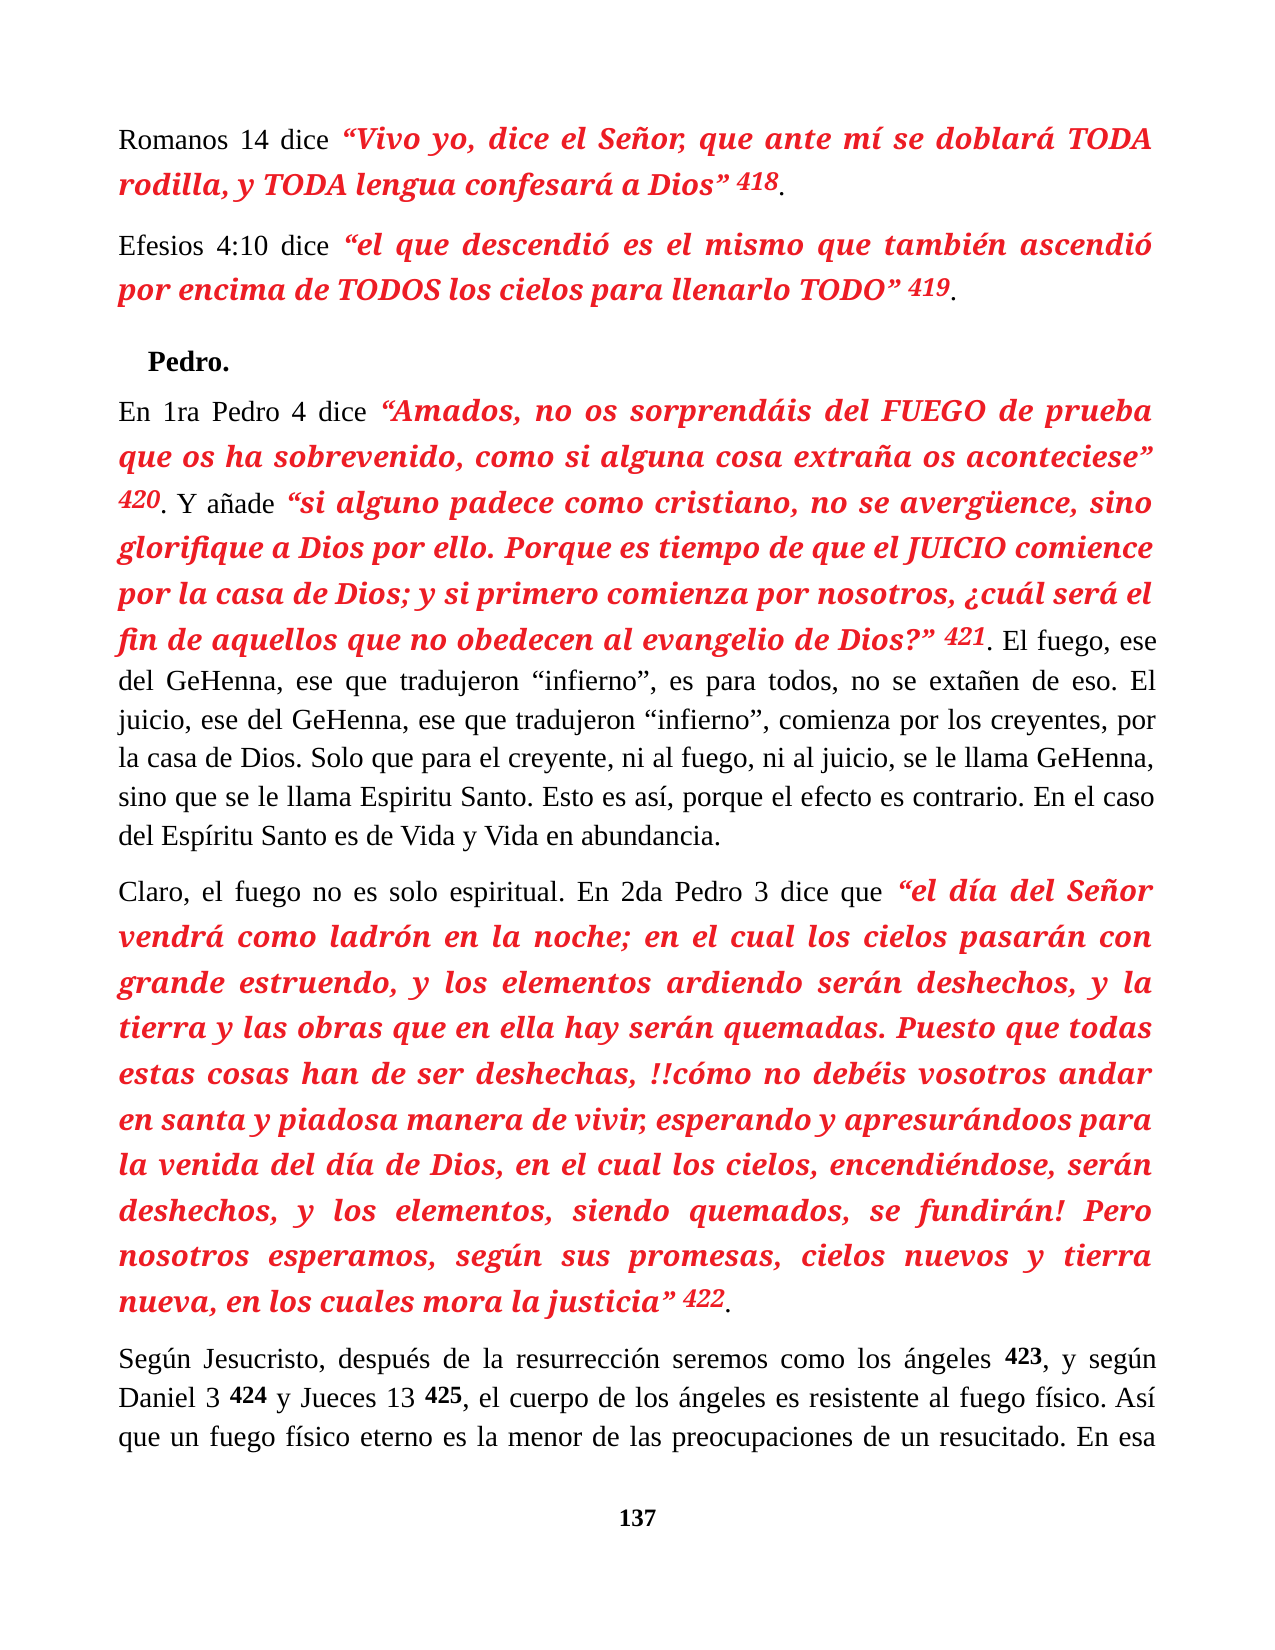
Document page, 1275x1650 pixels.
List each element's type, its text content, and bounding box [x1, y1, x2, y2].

text Romanos 14 dice “Vivo yo, dice el Señor, que ante mí se doblará TODA rodilla, y TODA lengua confesará a Dios” . [118, 118, 1157, 203]
text Claro, el fuego no es solo espiritual. En 2da Pedro 3 dice que “el día del Señor vendrá como ladrón en la noche; en el cual los cielos pasarán con grande estruendo, y los elementos ardiendo serán deshechos, y la tierra y las obras que en ella hay serán quemadas. Puesto que todas estas cosas han de ser deshechas, !!cómo no debéis vosotros andar en santa y piadosa manera de vivir, esperando y apresurándoos para la venida del día de Dios, en el cual los cielos, encendiéndose, serán deshechos, y los elementos, siendo quemados, se fundirán! Pero nosotros esperamos, según sus promesas, cielos nuevos y tierra nueva, en los cuales mora la justicia” . [118, 871, 1157, 1321]
text Según Jesucristo, después de la resurrección seremos como los ángeles , y según Daniel 3 y Jueces 13 , el cuerpo de los ángeles es resistente al fuego físico. Así que un fuego físico eterno es la menor de las preocupaciones de un resucitado. En esa [118, 1342, 1157, 1452]
text Efesios 4:10 dice “el que descendió es el mismo que también ascendió por encima de TODOS los cielos para llenarlo TODO” . [118, 224, 1157, 309]
text En 1ra Pedro 4 dice “Amados, no os sorprendáis del FUEGO de prueba que os ha sobrevenido, como si alguna cosa extraña os aconteciese” . Y añade “si alguno padece como cristiano, no se avergüence, sino glorifique a Dios por ello. Porque es tiempo de que el JUICIO comience por la casa de Dios; y si primero comienza por nosotros, ¿cuál será el fin de aquellos que no obedecen al evangelio de Dios?” . El fuego, ese del GeHenna, ese que tradujeron “infierno”, es para todos, no se extañen de eso. El juicio, ese del GeHenna, ese que tradujeron “infierno”, comienza por los creyentes, por la casa de Dios. Solo que para el creyente, ni al fuego, ni al juicio, se le llama GeHenna, sino que se le llama Espiritu Santo. Esto es así, porque el efecto es contrario. En el caso del Espíritu Santo es de Vida y Vida en abundancia. [118, 391, 1157, 851]
subtitle Pedro. [148, 344, 1157, 378]
